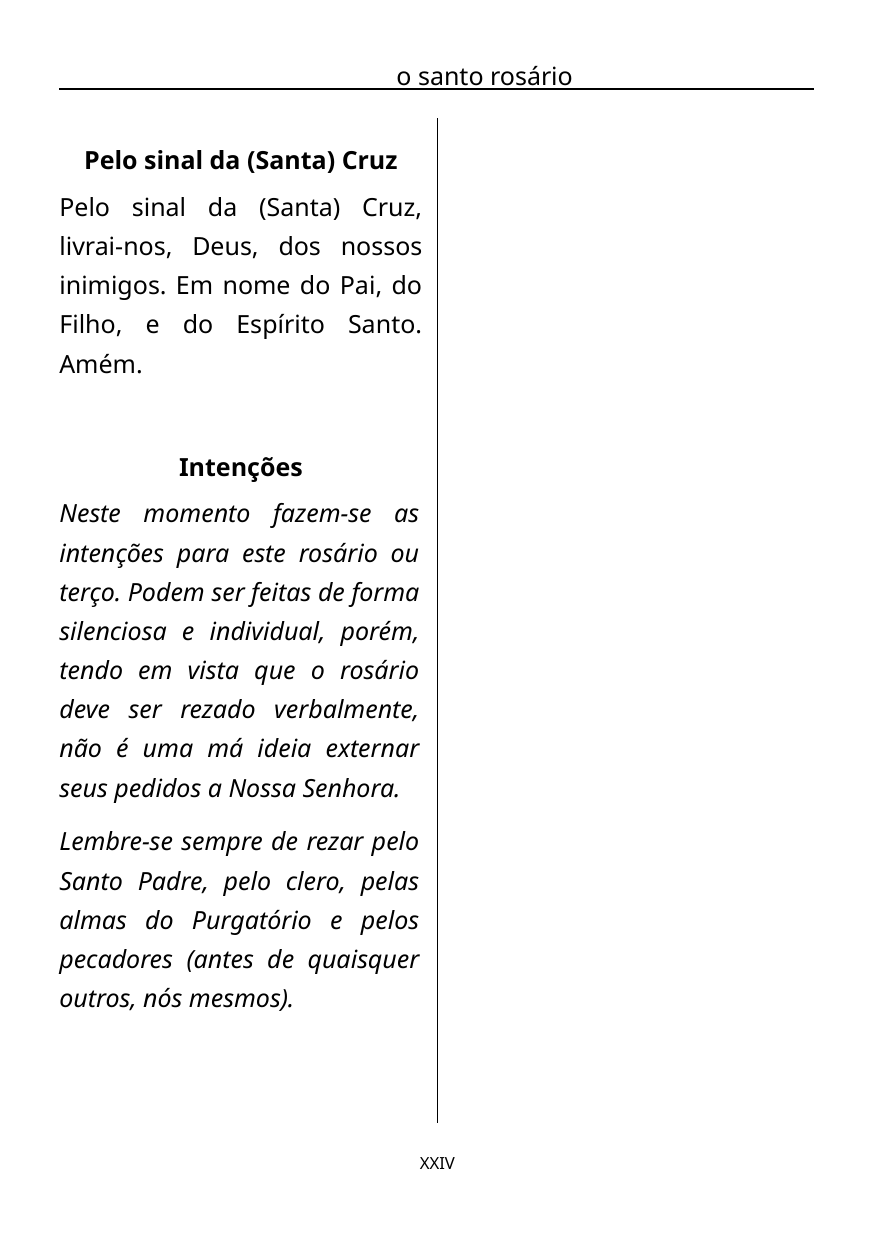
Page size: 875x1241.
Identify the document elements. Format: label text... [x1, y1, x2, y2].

text Lembre-se sempre de rezar pelo Santo Padre, pelo clero, pelas almas do Purgatório e pelos pecadores (antes de quaisquer outros, nós mesmos). [59, 824, 422, 1015]
text ­Intenções [59, 449, 422, 484]
text Pelo sinal da (Santa) Cruz [59, 143, 422, 177]
text Neste momento fazem-se as intenções para este rosário ou terço. Podem ser feitas de forma silenciosa e individual, porém, tendo em vista que o rosário deve ser rezado verbalmente, não é uma má ideia externar seus pedidos a Nossa Senhora. [59, 496, 422, 804]
text Pelo sinal da (Santa) Cruz, livrai-nos, Deus, dos nossos inimigos. Em nome do Pai, do Filho, e do Espírito Santo. Amém. [59, 189, 422, 380]
